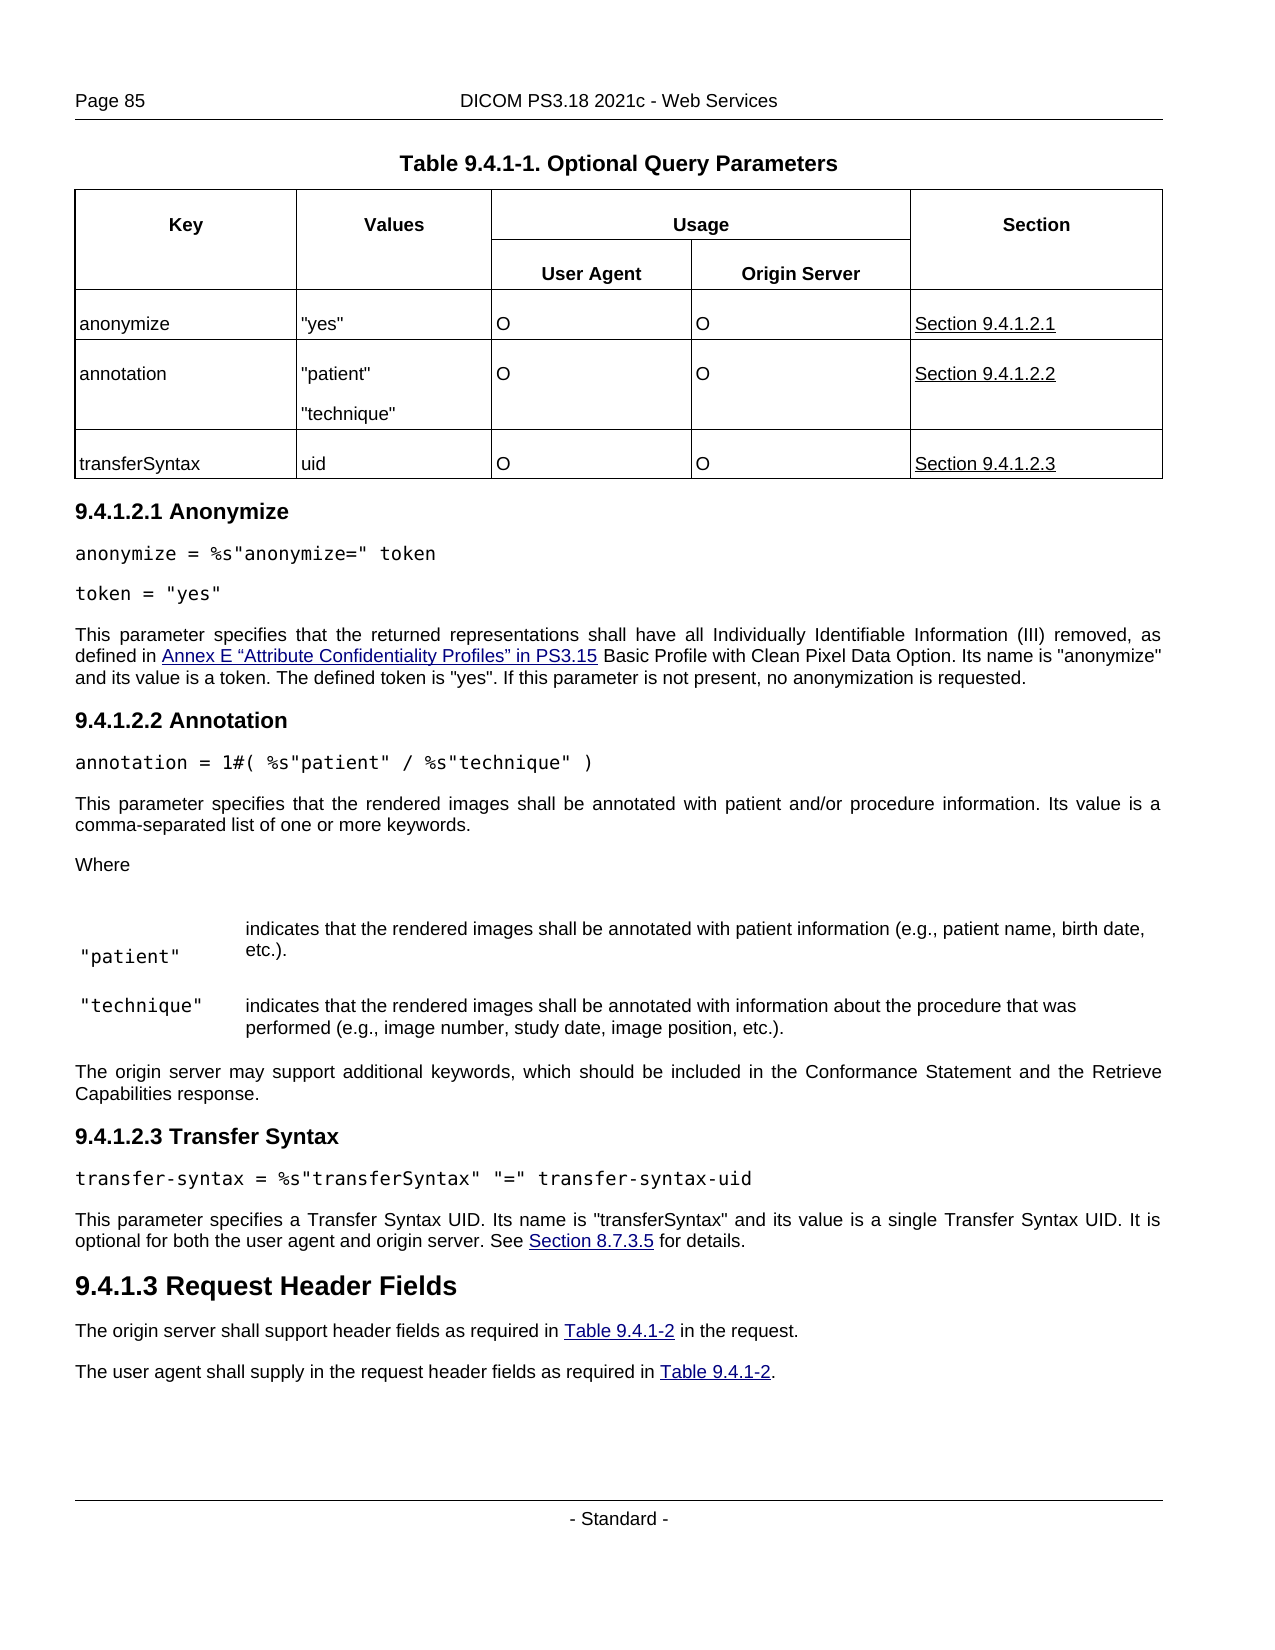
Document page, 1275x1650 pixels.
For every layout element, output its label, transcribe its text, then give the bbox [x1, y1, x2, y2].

text This parameter specifies a Transfer Syntax UID. Its name is "transferSyntax" and its value is a single Transfer Syntax UID. It is optional for both the user agent and origin server. See Section 8.7.3.5 for details. [75, 1208, 1162, 1251]
table_cell transferSyntax [76, 430, 296, 478]
table_cell Section 9.4.1.2.2 [911, 340, 1162, 428]
table_cell Section 9.4.1.2.3 [911, 430, 1162, 478]
text The user agent shall supply in the request header fields as required in Table 9.4.1-2. [75, 1361, 1162, 1382]
text token = "yes" [75, 583, 1162, 605]
text The origin server shall support header fields as required in Table 9.4.1-2 in the request. [75, 1320, 1162, 1342]
table_cell O [692, 430, 910, 478]
table_cell User Agent [492, 240, 691, 289]
table_cell Section 9.4.1.2.1 [911, 290, 1162, 338]
text 9.4.1.2.3 Transfer Syntax [75, 1123, 1162, 1149]
text The origin server may support additional keywords, which should be included in the Conformance Statement and the Retrieve Capabilities response. [75, 1061, 1162, 1104]
table_cell O [692, 290, 910, 338]
text This parameter specifies that the rendered images shall be annotated with patient and/or procedure information. Its value is a comma-separated list of one or more keywords. [75, 792, 1162, 836]
table_header Key [76, 190, 296, 289]
text Where [75, 854, 1162, 876]
table_cell O [492, 430, 691, 478]
table_header Usage [492, 190, 910, 239]
text annotation = 1#( %s"patient" / %s"technique" ) [75, 752, 1162, 774]
table_header indicates that the rendered images shall be annotated with patient information (e.g., patient name, birth date, etc.). [241, 895, 1162, 972]
table_header Section [911, 190, 1162, 289]
table_cell "yes" [297, 290, 491, 338]
table_cell "technique" [75, 972, 241, 1042]
table_cell anonymize [76, 290, 296, 338]
text This parameter specifies that the returned representations shall have all Individually Identifiable Information (III) removed, as defined in Annex E “Attribute Confidentiality Profiles” in PS3.15 Basic Profile with Clean Pixel Data Option. Its name is "anonymize" and its value is a token. The defined token is "yes". If this parameter is not present, no anonymization is requested. [75, 624, 1162, 688]
table_cell annotation [76, 340, 296, 428]
table_cell uid [297, 430, 491, 478]
table_cell "patient" "technique" [297, 340, 491, 428]
text 9.4.1.2.1 Anonymize [75, 498, 1162, 524]
table_cell O [692, 340, 910, 428]
text 9.4.1.3 Request Header Fields [75, 1270, 1162, 1301]
text 9.4.1.2.2 Annotation [75, 707, 1162, 733]
table_header "patient" [75, 895, 241, 972]
table_cell Origin Server [692, 240, 910, 289]
table_cell O [492, 290, 691, 338]
text Table 9.4.1-1. Optional Query Parameters [75, 150, 1162, 176]
table_cell O [492, 340, 691, 428]
table_header Values [297, 190, 491, 289]
table_cell indicates that the rendered images shall be annotated with information about the procedure that was performed (e.g., image number, study date, image position, etc.). [241, 972, 1162, 1042]
text transfer-syntax = %s"transferSyntax" "=" transfer-syntax-uid [75, 1168, 1162, 1189]
text anonymize = %s"anonymize=" token [75, 542, 1162, 564]
